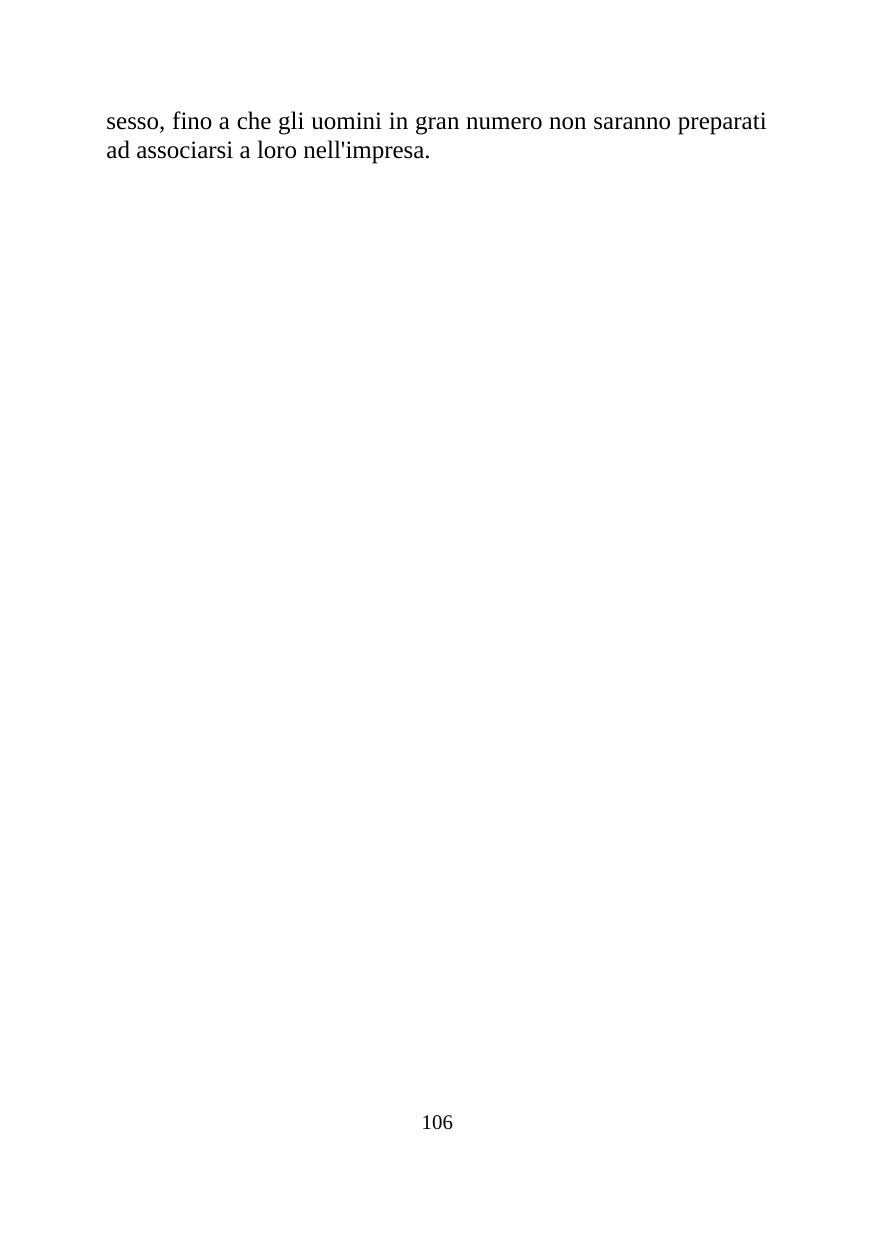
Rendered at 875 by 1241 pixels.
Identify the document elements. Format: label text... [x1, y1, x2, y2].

text sesso, fino a che gli uomini in gran numero non saranno preparati ad associarsi a loro nell'impresa. [106, 106, 768, 164]
